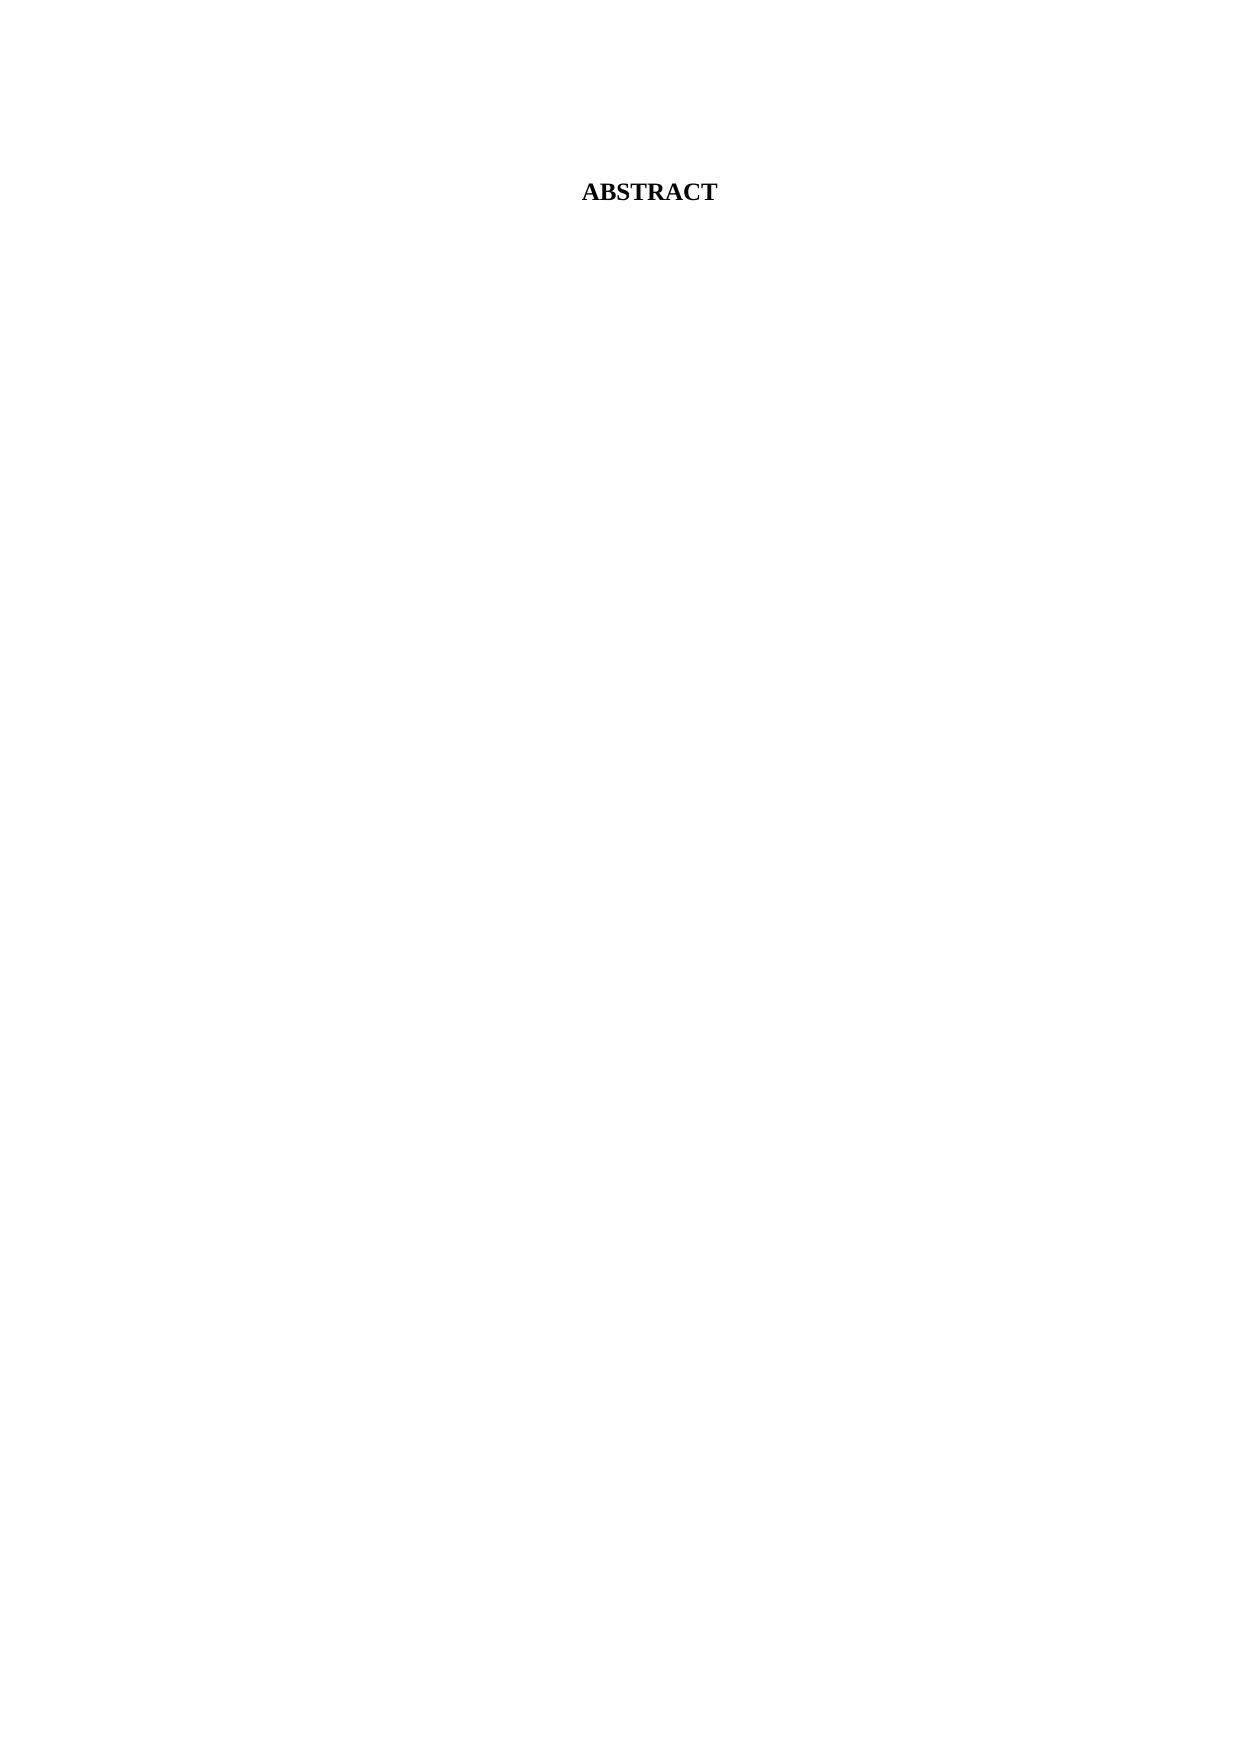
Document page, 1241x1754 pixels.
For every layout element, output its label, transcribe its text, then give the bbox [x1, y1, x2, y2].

text ABSTRACT [177, 177, 1122, 206]
